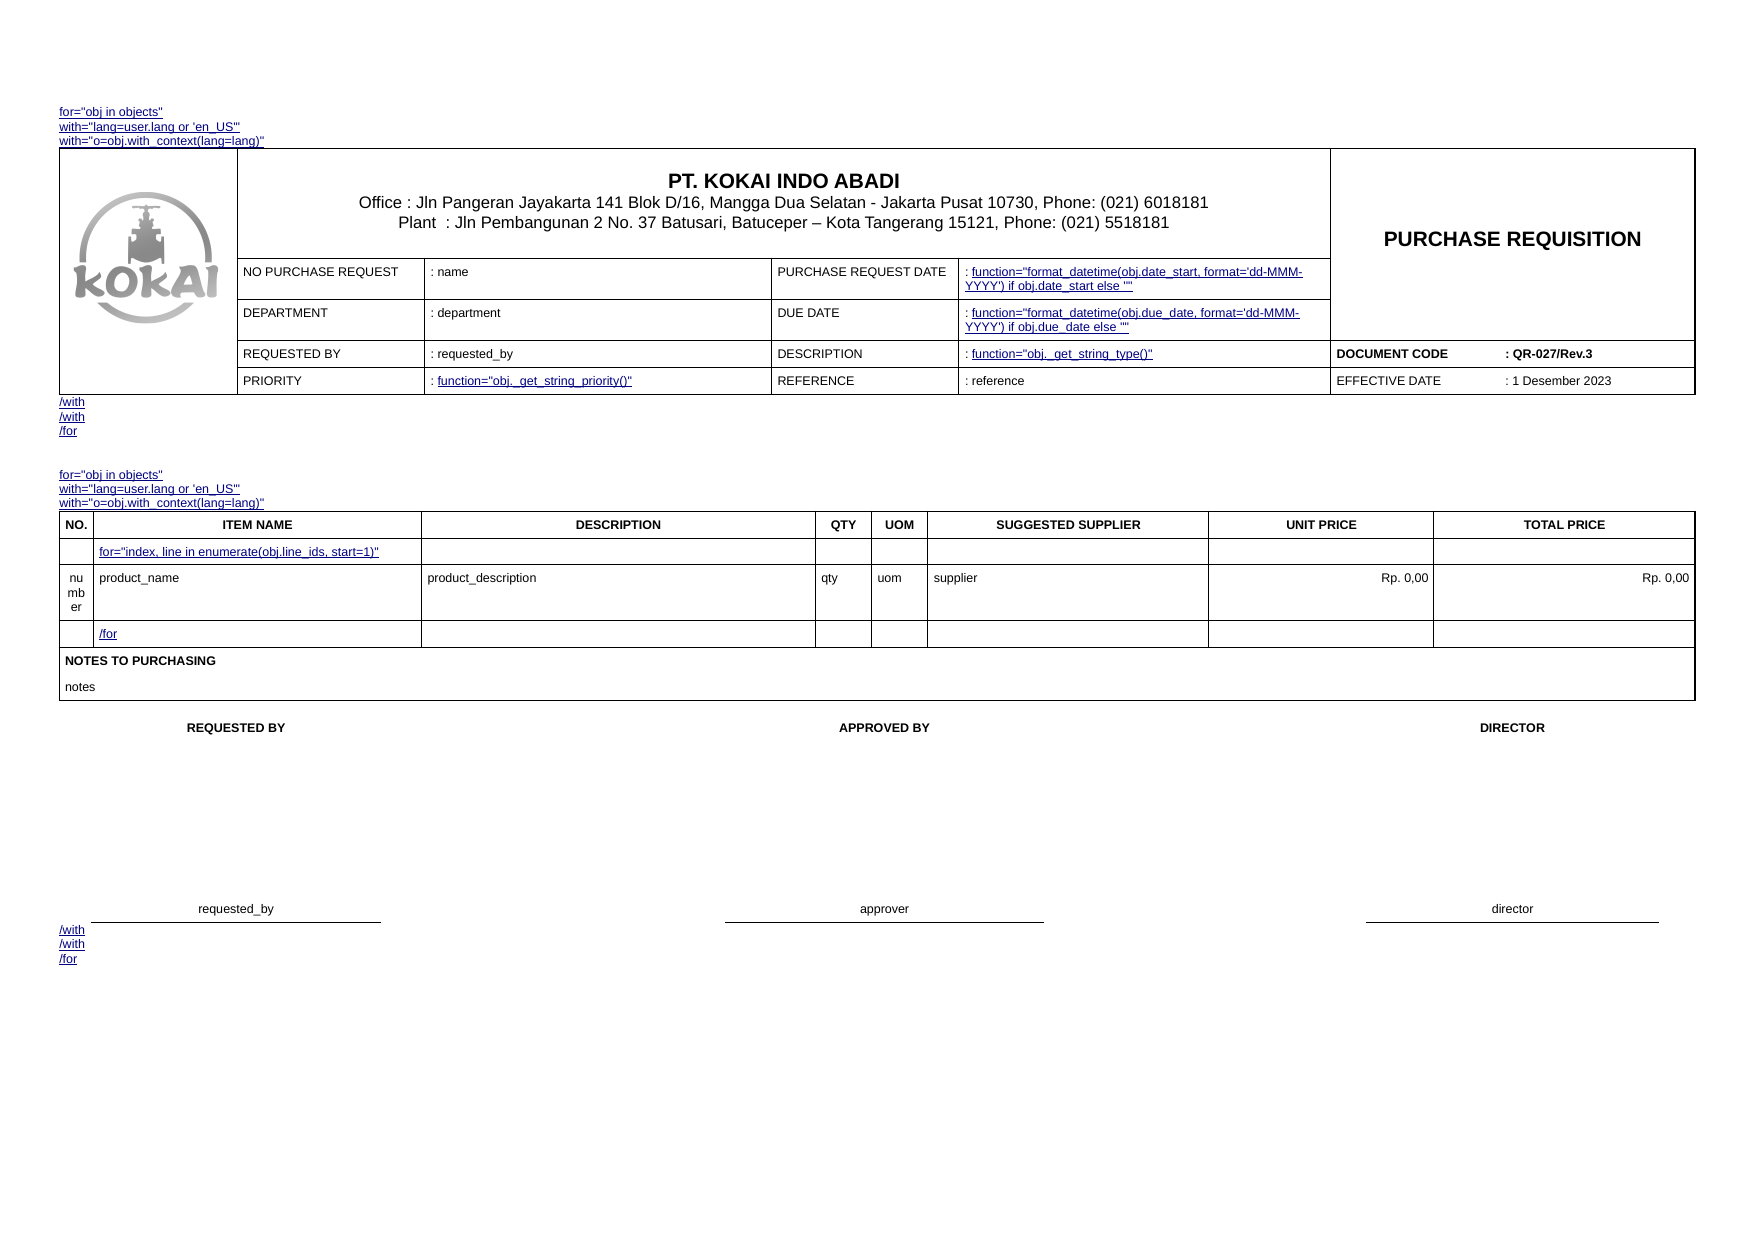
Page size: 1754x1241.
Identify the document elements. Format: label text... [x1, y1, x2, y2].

table_cell [527, 741, 725, 767]
table_cell [381, 793, 527, 818]
table_header NO. [60, 512, 93, 537]
table_header [527, 715, 725, 741]
table_header DIRECTOR [1366, 715, 1659, 741]
table_cell [1044, 870, 1228, 896]
table_header APPROVED BY [725, 715, 1044, 741]
table_cell [1434, 539, 1694, 564]
table_cell [1044, 844, 1228, 870]
table_cell [1209, 539, 1433, 564]
table_header ITEM NAME [94, 512, 421, 537]
table_cell [60, 539, 93, 564]
table_cell [381, 818, 527, 844]
table_cell [816, 539, 871, 564]
table_cell supplier [928, 565, 1208, 620]
table_cell [816, 621, 871, 647]
table_cell [527, 793, 725, 818]
table_cell [1228, 793, 1366, 818]
table_cell [527, 818, 725, 844]
table_cell [527, 870, 725, 896]
table_cell [1044, 767, 1228, 792]
table_cell Rp. 0,00 [1434, 565, 1694, 620]
table_cell [928, 539, 1208, 564]
table_cell Rp. 0,00 [1209, 565, 1433, 620]
table_cell number [60, 565, 93, 620]
table_cell [381, 870, 527, 896]
table_cell [527, 844, 725, 870]
table_cell [381, 741, 527, 767]
table_cell [1209, 621, 1433, 647]
table_cell [1228, 896, 1366, 922]
table_cell [1044, 741, 1228, 767]
table_cell [1228, 844, 1366, 870]
table_cell [381, 767, 527, 792]
table_header REQUESTED BY [91, 715, 381, 741]
picture [68, 185, 226, 338]
table_cell [928, 621, 1208, 647]
table_cell qty [816, 565, 871, 620]
table_header QTY [816, 512, 871, 537]
table_cell [422, 539, 815, 564]
table_cell approver [725, 896, 1044, 922]
table_header [381, 715, 527, 741]
table_cell [1228, 767, 1366, 792]
text for="obj in objects" [59, 467, 1695, 482]
table_cell [1044, 793, 1228, 818]
table_cell [1228, 818, 1366, 844]
table_cell [1434, 621, 1694, 647]
table_cell [527, 896, 725, 922]
table_cell requested_by [91, 896, 381, 922]
table_cell [1044, 818, 1228, 844]
table_cell [527, 767, 725, 792]
table_cell [872, 621, 927, 647]
table_header UNIT PRICE [1209, 512, 1433, 537]
table_header [1228, 715, 1366, 741]
table_cell [381, 896, 527, 922]
table_cell [1044, 896, 1228, 922]
table_cell product_description [422, 565, 815, 620]
table_cell product_name [94, 565, 421, 620]
table_header TOTAL PRICE [1434, 512, 1694, 537]
table_header SUGGESTED SUPPLIER [928, 512, 1208, 537]
text with="o=obj.with_context(lang=lang)" [59, 496, 1695, 511]
table_cell [1366, 741, 1659, 896]
table_cell [1228, 870, 1366, 896]
table_cell [91, 741, 381, 896]
text /with [59, 923, 1695, 937]
table_cell [422, 621, 815, 647]
table_header [1044, 715, 1228, 741]
text /for [59, 951, 1695, 966]
text with="lang=user.lang or 'en_US'" [59, 482, 1695, 496]
table_cell /for [94, 621, 421, 647]
text /with [59, 937, 1695, 951]
table_cell director [1366, 896, 1659, 922]
table_cell notes [60, 674, 1694, 699]
table_cell for="index, line in enumerate(obj.line_ids, start=1)" [94, 539, 421, 564]
table_cell uom [872, 565, 927, 620]
table_cell [1228, 741, 1366, 767]
table_cell [60, 621, 93, 647]
table_cell NOTES TO PURCHASING [60, 648, 1694, 674]
table_header DESCRIPTION [422, 512, 815, 537]
table_cell [872, 539, 927, 564]
table_header UOM [872, 512, 927, 537]
table_cell [381, 844, 527, 870]
table_cell [725, 741, 1044, 896]
